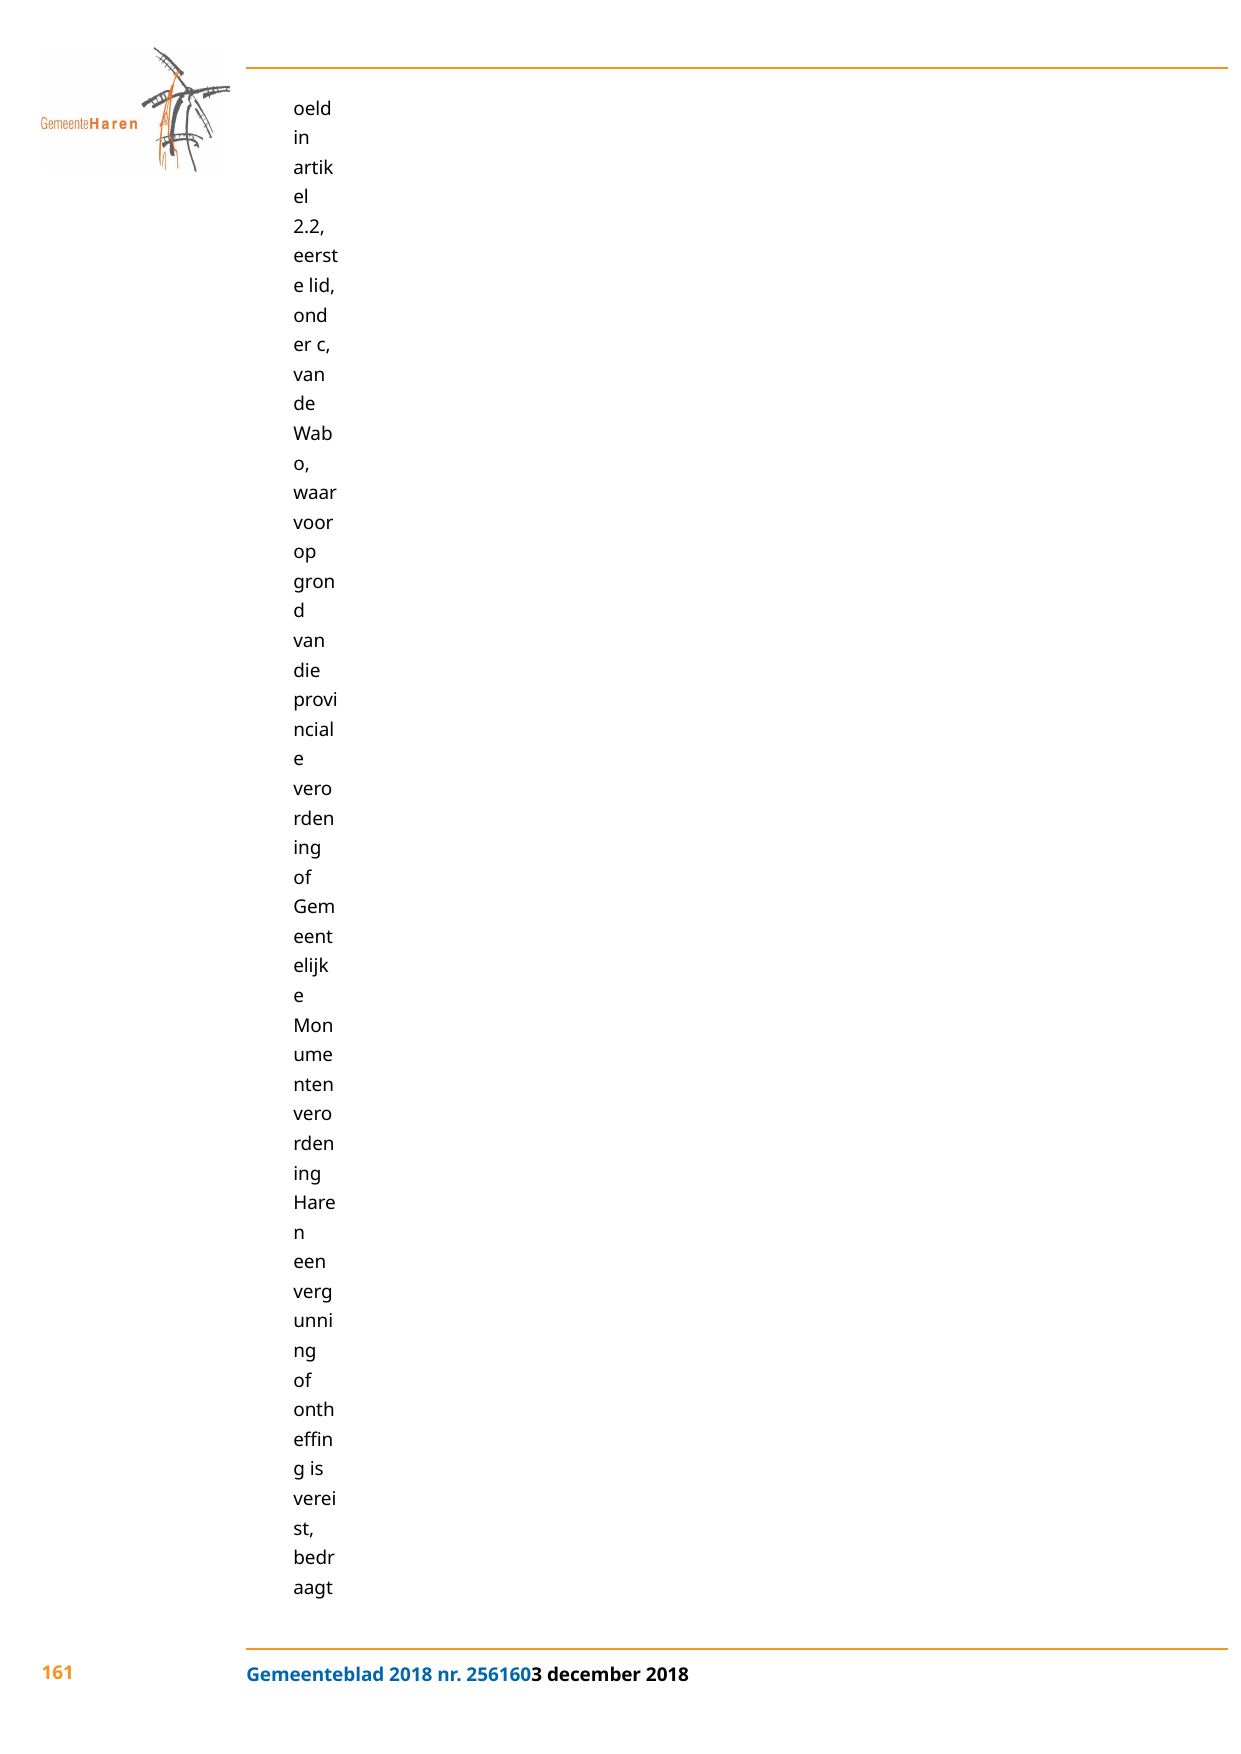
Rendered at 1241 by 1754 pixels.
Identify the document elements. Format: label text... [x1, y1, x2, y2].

table_cell [248, 95, 293, 1600]
table_cell [338, 95, 383, 1600]
table_cell [384, 95, 429, 1600]
table_cell oeld in artikel 2.2, eerste lid, onder c, van de Wabo, waarvoor op grond van die provinciale verordening of Gemeentelijke Monumentenverordening Haren een vergunning of ontheffing is vereist, bedraagt [293, 95, 338, 1600]
picture [41, 47, 231, 172]
